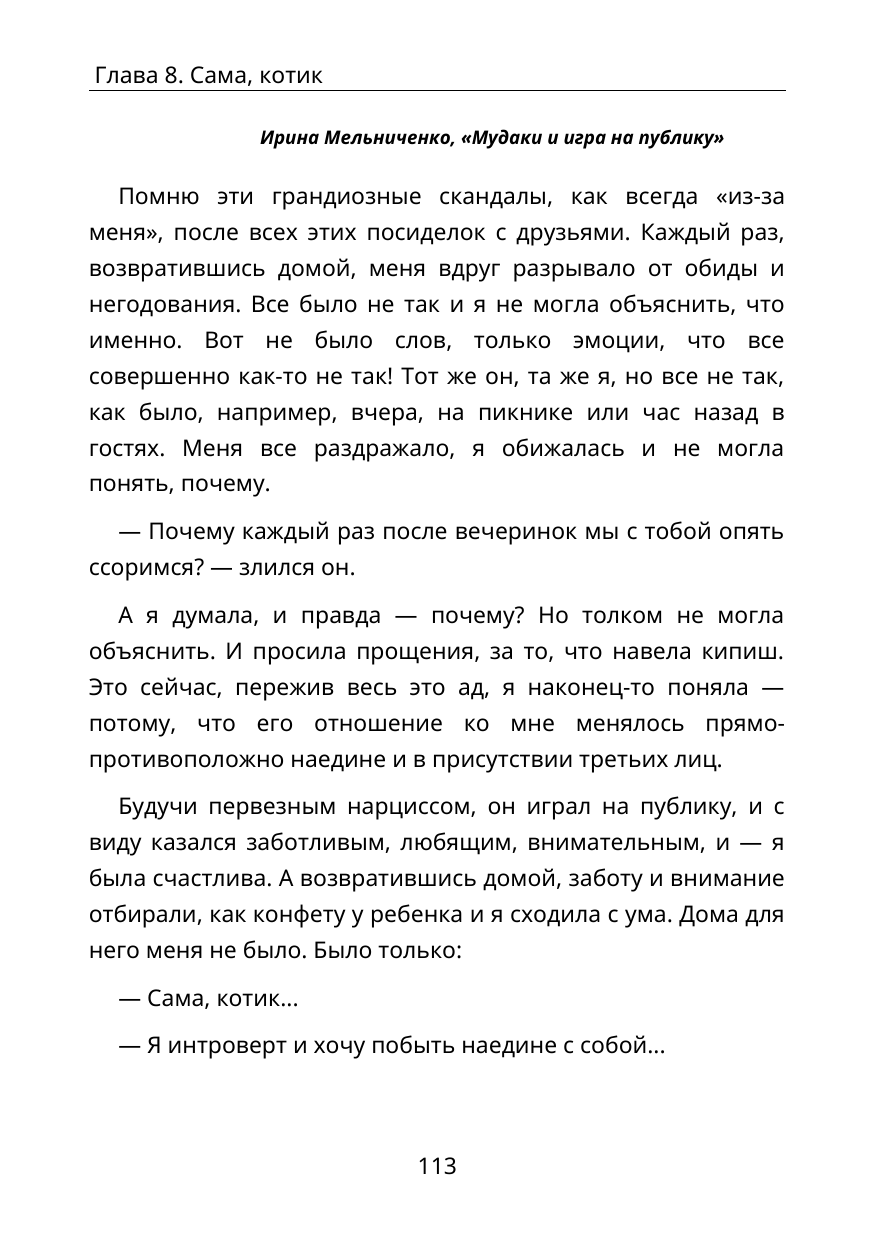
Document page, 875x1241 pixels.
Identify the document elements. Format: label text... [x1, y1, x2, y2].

text — Сама, котик... [88, 982, 786, 1013]
text Ирина Мельниченко, «Мудаки и игра на публику» [148, 120, 726, 150]
text — Я интроверт и хочу побыть наедине с собой... [88, 1029, 786, 1061]
text Помню эти грандиозные скандалы, как всегда «из-за меня», после всех этих посиделок с друзьями. Каждый раз, возвратившись домой, меня вдруг разрывало от обиды и негодования. Все было не так и я не могла объяснить, что именно. Вот не было слов, только эмоции, что все совершенно как-то не так! Тот же он, та же я, но все не так, как было, например, вчера, на пикнике или час назад в гостях. Меня все раздражало, я обижалась и не могла понять, почему. [88, 180, 786, 499]
text — Почему каждый раз после вечеринок мы с тобой опять ссоримся? — злился он. [88, 515, 786, 582]
text А я думала, и правда — почему? Но толком не могла объяснить. И просила прощения, за то, что навела кипиш. Это сейчас, пережив весь это ад, я наконец-то поняла — потому, что его отношение ко мне менялось прямо-противоположно наедине и в присутствии третьих лиц. [88, 599, 786, 774]
text Будучи первезным нарциссом, он играл на публику, и с виду казался заботливым, любящим, внимательным, и — я была счастлива. А возвратившись домой, заботу и внимание отбирали, как конфету у ребенка и я сходила с ума. Дома для него меня не было. Было только: [88, 790, 786, 965]
